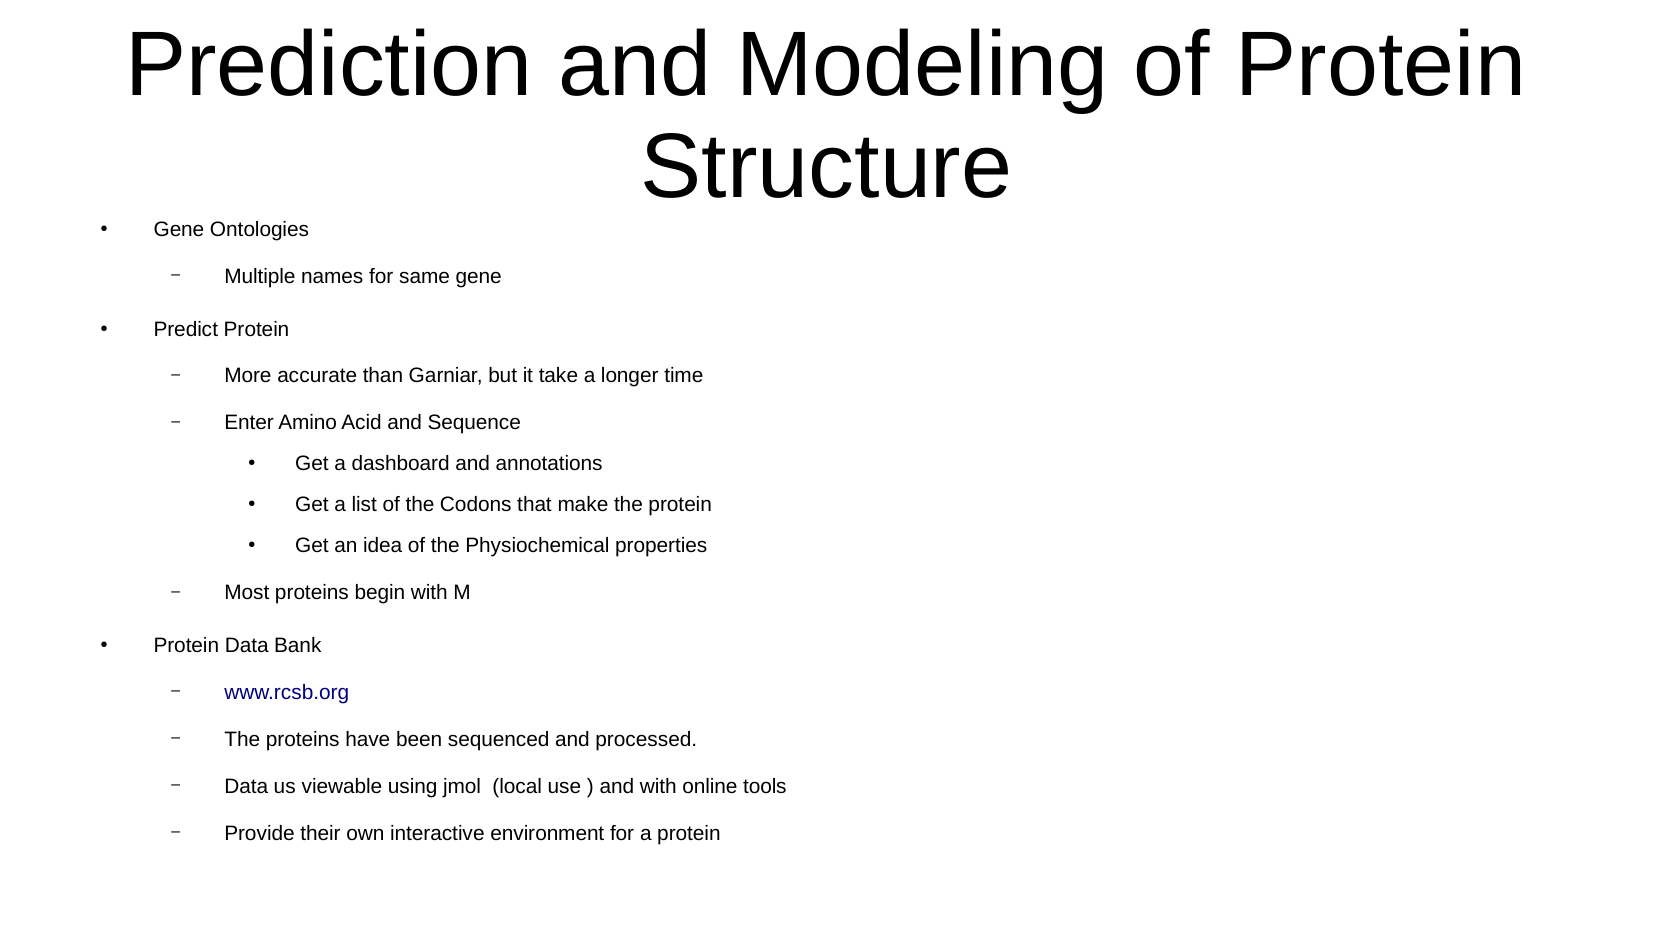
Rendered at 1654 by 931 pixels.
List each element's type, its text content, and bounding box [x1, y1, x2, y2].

list Gene Ontologies Multiple names for same gene Predict Protein More accurate than Garniar, but it take a longer time Enter Amino Acid and Sequence Get a dashboard and annotations Get a list of the Codons that make the protein Get an idea of the Physiochemical properties Most proteins begin with M Protein Data Bank www.rcsb.org The proteins have been sequenced and processed. Data us viewable using jmol (local use ) and with online tools Provide their own interactive environment for a protein [82, 217, 1621, 916]
title Prediction and Modeling of Protein Structure [82, 12, 1571, 217]
